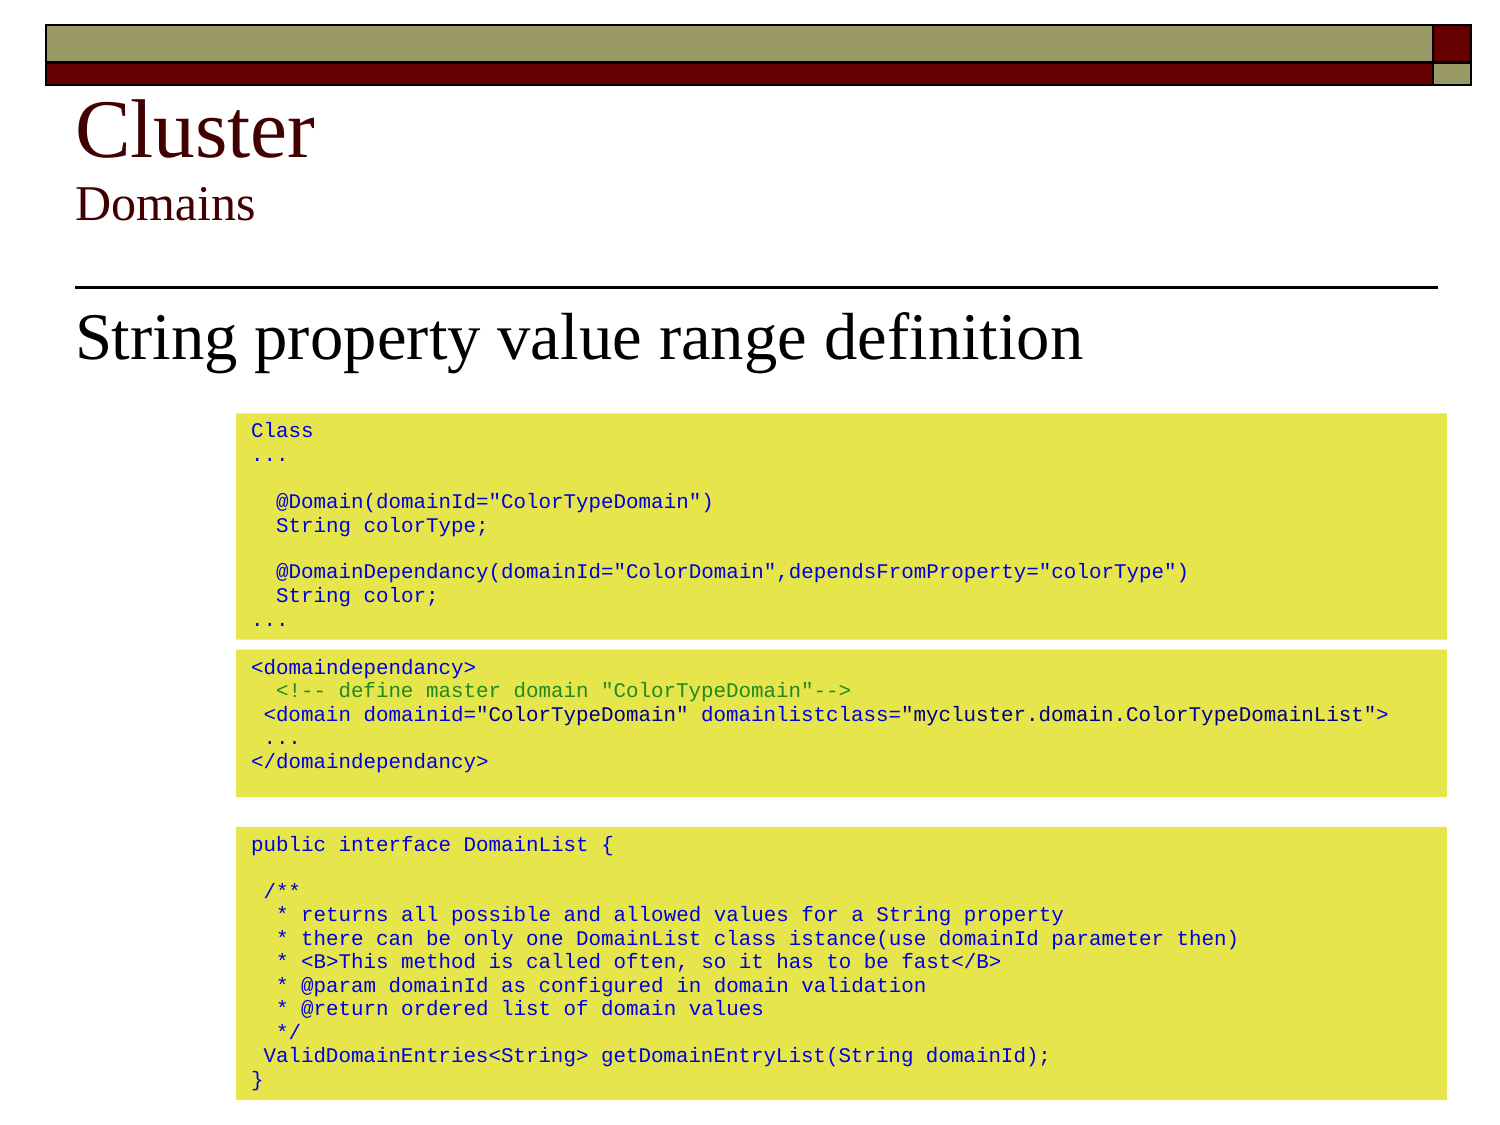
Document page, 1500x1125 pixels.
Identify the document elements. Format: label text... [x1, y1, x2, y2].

title Cluster Domains [75, 39, 1426, 276]
list String property value range definition [75, 299, 1426, 1006]
text_box Class ... @Domain(domainId="ColorTypeDomain") String colorType; @DomainDependancy(domainId="ColorDomain",dependsFromProperty="colorType") String color; ... [236, 413, 1447, 627]
text_box public interface DomainList { /** * returns all possible and allowed values for a String property * there can be only one DomainList class istance(use domainId parameter then) * <B>This method is called often, so it has to be fast</B> * @param domainId as configured in domain validation * @return ordered list of domain values */ ValidDomainEntries<String> getDomainEntryList(String domainId); } [236, 826, 1447, 1084]
text_box <domaindependancy> <!-- define master domain "ColorTypeDomain"--> <domain domainid="ColorTypeDomain" domainlistclass="mycluster.domain.ColorTypeDomainList"> ... </domaindependancy> [236, 649, 1447, 798]
